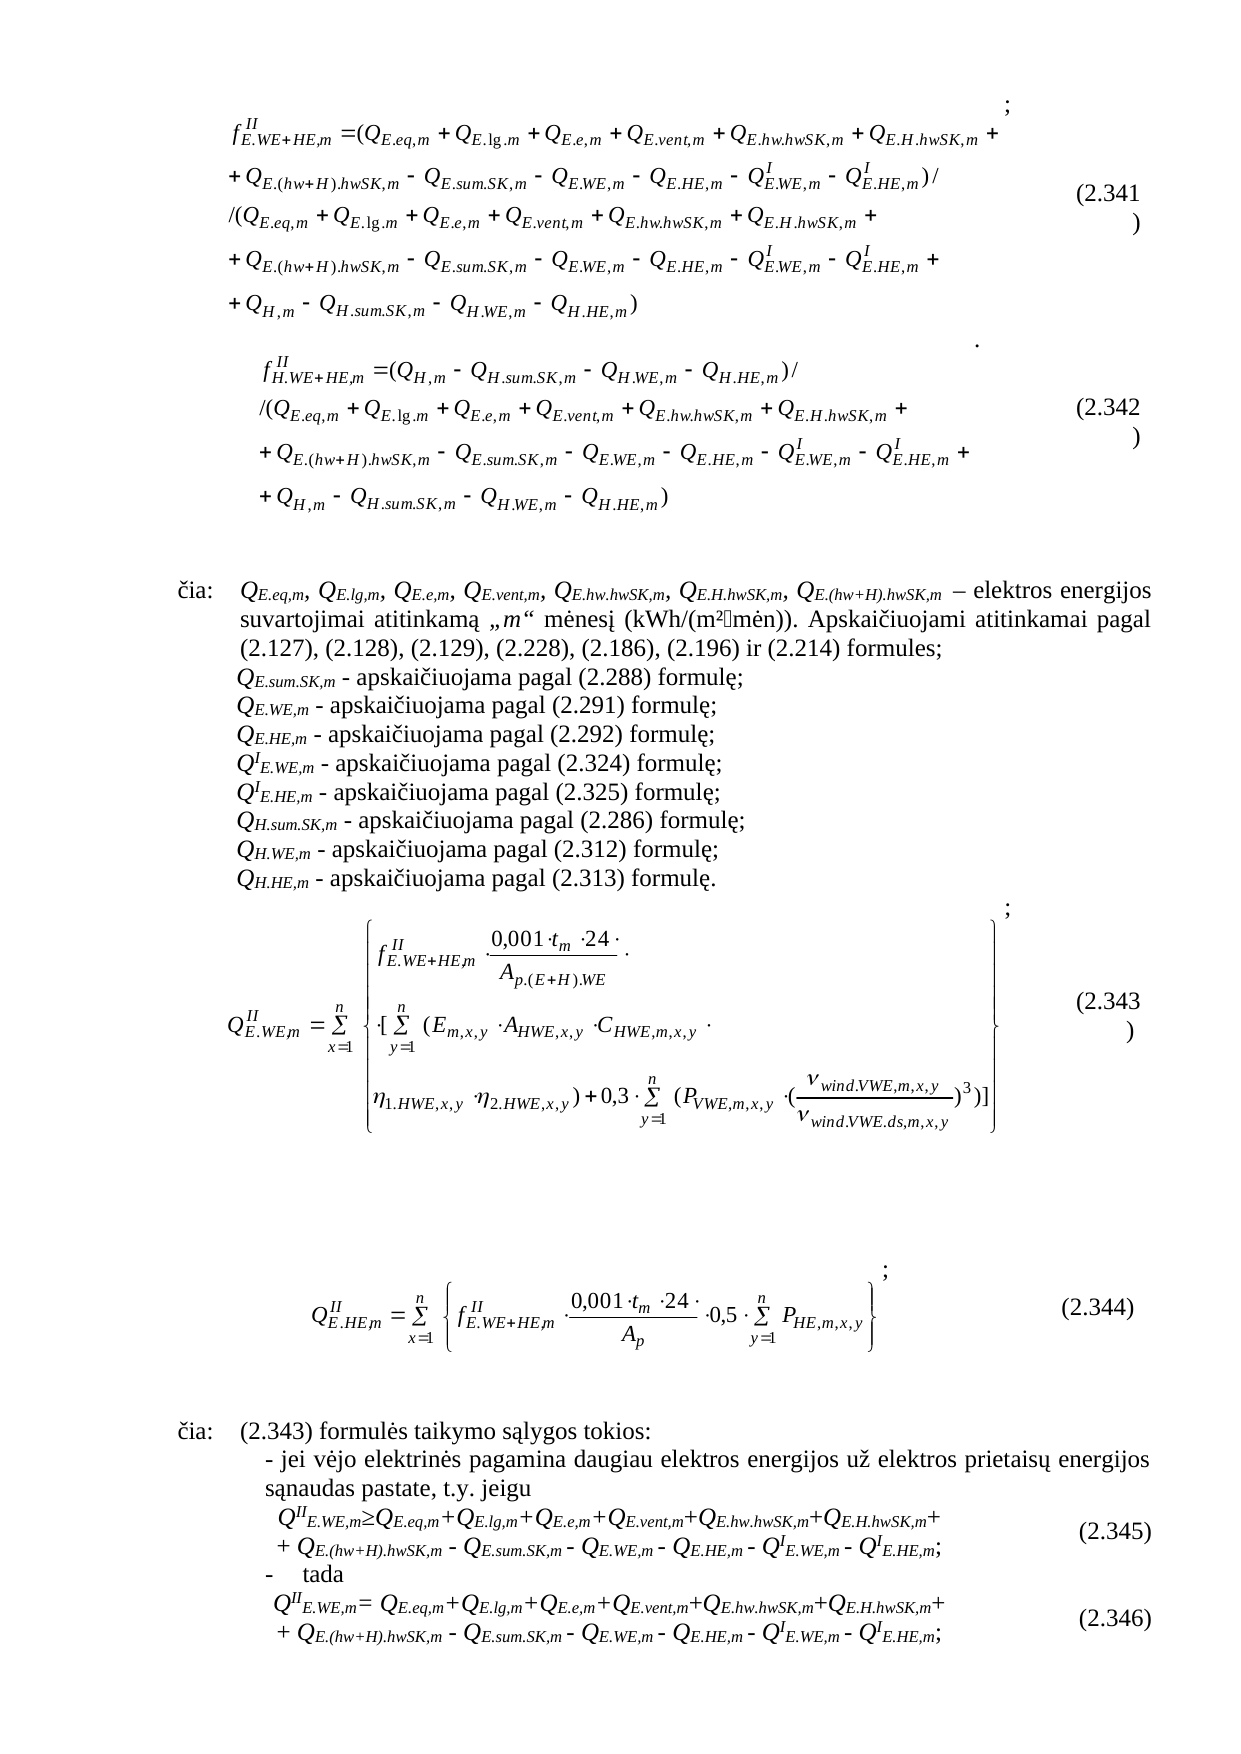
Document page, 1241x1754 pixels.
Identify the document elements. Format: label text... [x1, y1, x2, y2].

table_header QIIE.WE,m≥QE.eq,m+QE.lg,m+QE.e,m+QE.vent,m+QE.hw.hwSK,m+QE.H.hwSK,m+ + QE.(hw+H).hwSK,m - QE.sum.SK,m - QE.WE,m - QE.HE,m - QIE.WE,m - QIE.HE,m; [166, 1502, 1052, 1559]
table_header (2.344) [1020, 1254, 1151, 1358]
text QIE.HE,m - apskaičiuojama pagal (2.325) formulę; [236, 777, 1151, 806]
text QH.sum.SK,m - apskaičiuojama pagal (2.286) formulę; [236, 806, 1151, 834]
table_cell . [177, 325, 1058, 518]
table_header ; [177, 89, 1058, 324]
text QH.WE,m - apskaičiuojama pagal (2.312) formulę; [236, 834, 1151, 863]
table_cell (2.342) [1058, 325, 1151, 518]
table_header (2.341) [1058, 89, 1151, 324]
text QIE.WE,m - apskaičiuojama pagal (2.324) formulę; [236, 748, 1151, 777]
text - tada [265, 1559, 1151, 1588]
text QE.HE,m - apskaičiuojama pagal (2.292) formulę; [236, 719, 1151, 748]
text čia: QE.eq,m, QE.lg,m, QE.e,m, QE.vent,m, QE.hw.hwSK,m, QE.H.hwSK,m, QE.(hw+H).hwSK,m – elektros energijos suvartojimai atitinkamą „m“ mėnesį (kWh/(m²mėn)). Apskaičiuojami atitinkamai pagal (2.127), (2.128), (2.129), (2.228), (2.186), (2.196) ir (2.214) formules; [177, 576, 1151, 662]
text QH.HE,m - apskaičiuojama pagal (2.313) formulę. [236, 863, 1151, 892]
table_header ; [177, 892, 1058, 1139]
table_header (2.345) [1052, 1502, 1163, 1559]
table_header QIIE.WE,m= QE.eq,m+QE.lg,m+QE.e,m+QE.vent,m+QE.hw.hwSK,m+QE.H.hwSK,m+ + QE.(hw+H).hwSK,m - QE.sum.SK,m - QE.WE,m - QE.HE,m - QIE.WE,m - QIE.HE,m; [166, 1588, 1052, 1646]
table_header ; [177, 1254, 1020, 1358]
text - jei vėjo elektrinės pagamina daugiau elektros energijos už elektros prietaisų energijos sąnaudas pastate, t.y. jeigu [265, 1444, 1151, 1502]
text QE.WE,m - apskaičiuojama pagal (2.291) formulę; [236, 691, 1151, 719]
table_header (2.343) [1058, 892, 1151, 1139]
text QE.sum.SK,m - apskaičiuojama pagal (2.288) formulę; [236, 662, 1151, 691]
table_header (2.346) [1052, 1588, 1163, 1646]
text čia: (2.343) formulės taikymo sąlygos tokios: [177, 1416, 1151, 1444]
